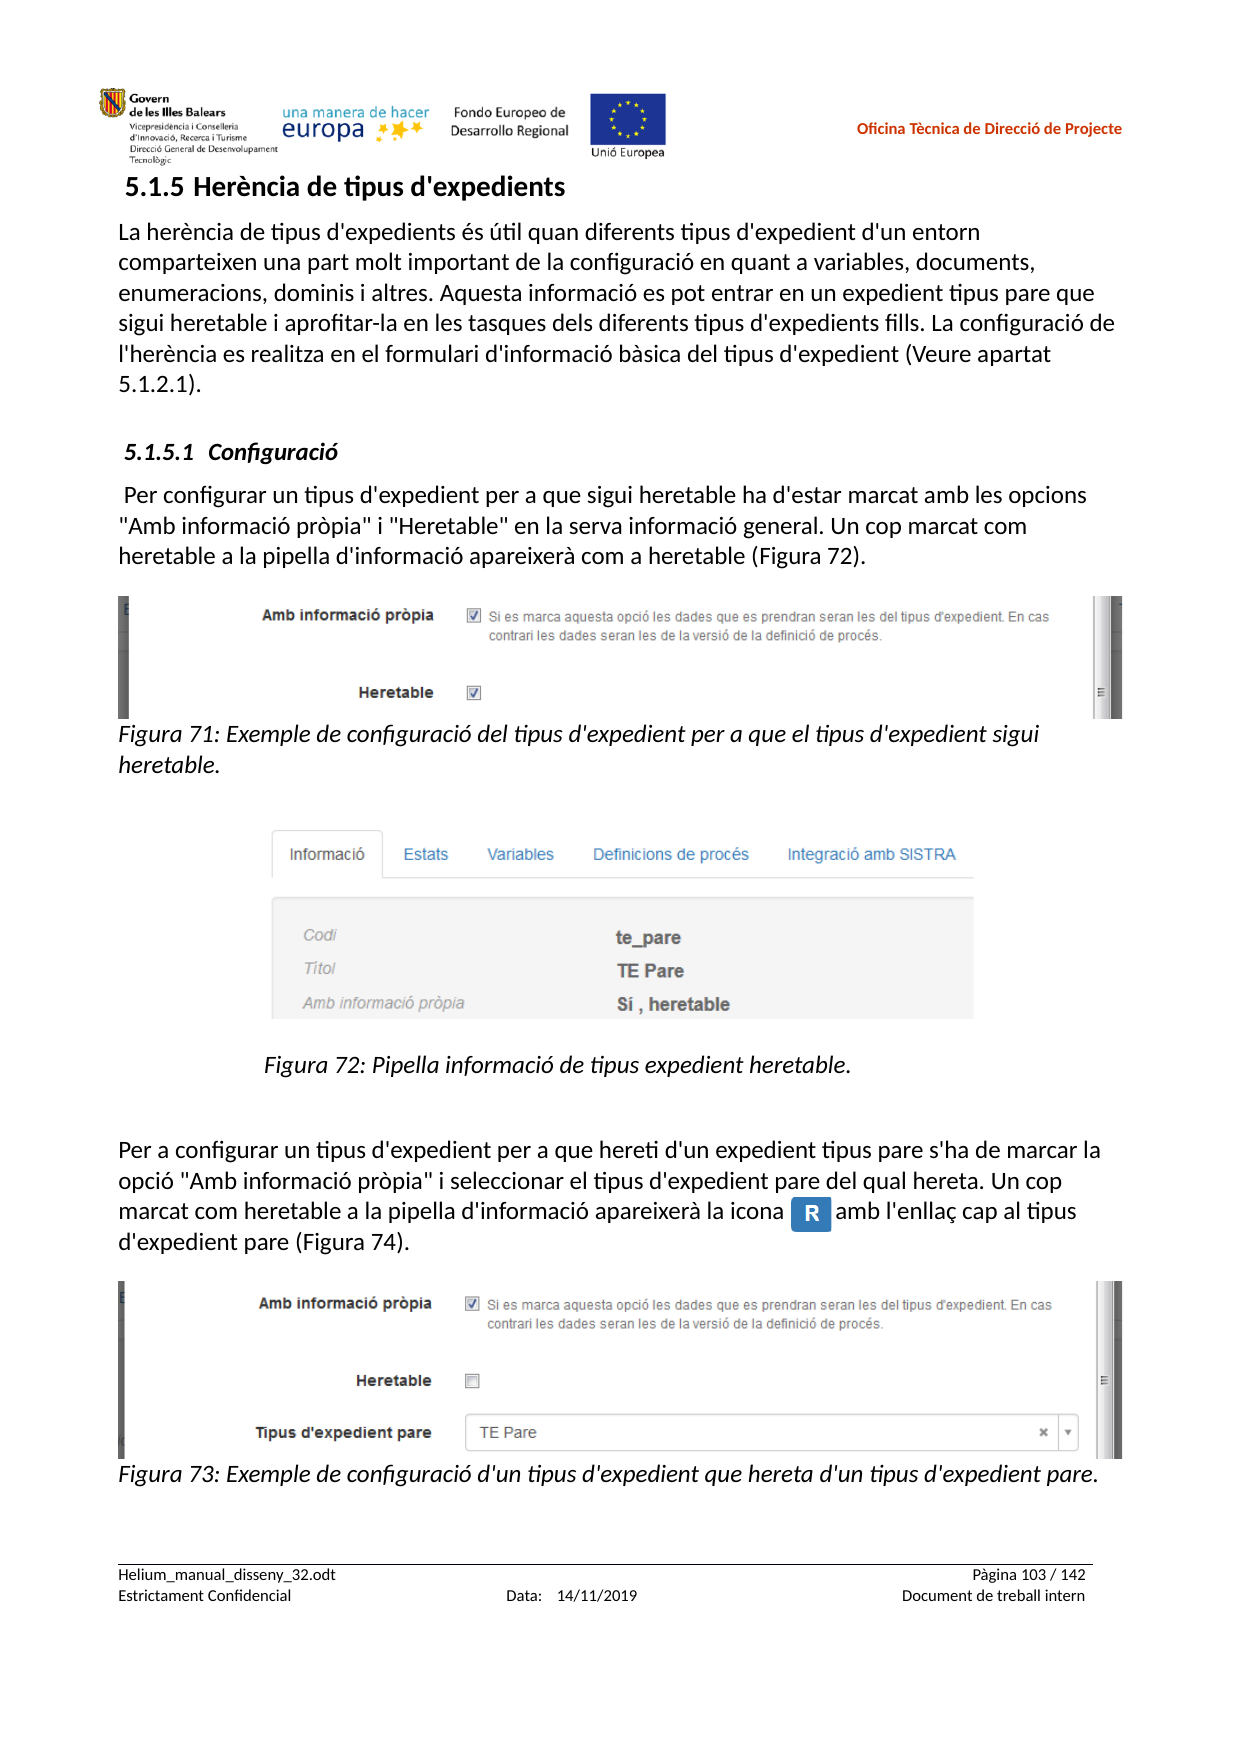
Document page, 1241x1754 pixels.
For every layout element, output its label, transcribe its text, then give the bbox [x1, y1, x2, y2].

text Figura 73: Exemple de configuració d'un tipus d'expedient que hereta d'un tipus d'expedient pare. [118, 1459, 1122, 1489]
picture [266, 822, 974, 1019]
picture [118, 1281, 1123, 1459]
picture [791, 1197, 832, 1232]
text La herència de tipus d'expedients és útil quan diferents tipus d'expedient d'un entorn comparteixen una part molt important de la configuració en quant a variables, documents, enumeracions, dominis i altres. Aquesta informació es pot entrar en un expedient tipus pare que sigui heretable i aprofitar-la en les tasques dels diferents tipus d'expedients fills. La configuració de l'herència es realitza en el formulari d'informació bàsica del tipus d'expedient (Veure apartat 5.1.2.1). [118, 216, 1122, 399]
text Figura 72: Pipella informació de tipus expedient heretable. [264, 1047, 976, 1079]
picture [118, 596, 1123, 719]
picture [99, 87, 668, 166]
text Per configurar un tipus d'expedient per a que sigui heretable ha d'estar marcat amb les opcions "Amb informació pròpia" i "Heretable" en la serva informació general. Un cop marcat com heretable a la pipella d'informació apareixerà com a heretable (Figura 72). [118, 479, 1122, 571]
subtitle Herència de tipus d'expedients [118, 168, 1122, 203]
text Per a configurar un tipus d'expedient per a que hereti d'un expedient tipus pare s'ha de marcar la opció "Amb informació pròpia" i seleccionar el tipus d'expedient pare del qual hereta. Un cop marcat com heretable a la pipella d'informació apareixerà la icona amb l'enllaç cap al tipus d'expedient pare (Figura 74). [118, 1134, 1122, 1256]
subtitle Configuració [118, 437, 1122, 467]
text Figura 71: Exemple de configuració del tipus d'expedient per a que el tipus d'expedient sigui heretable. [118, 719, 1122, 779]
